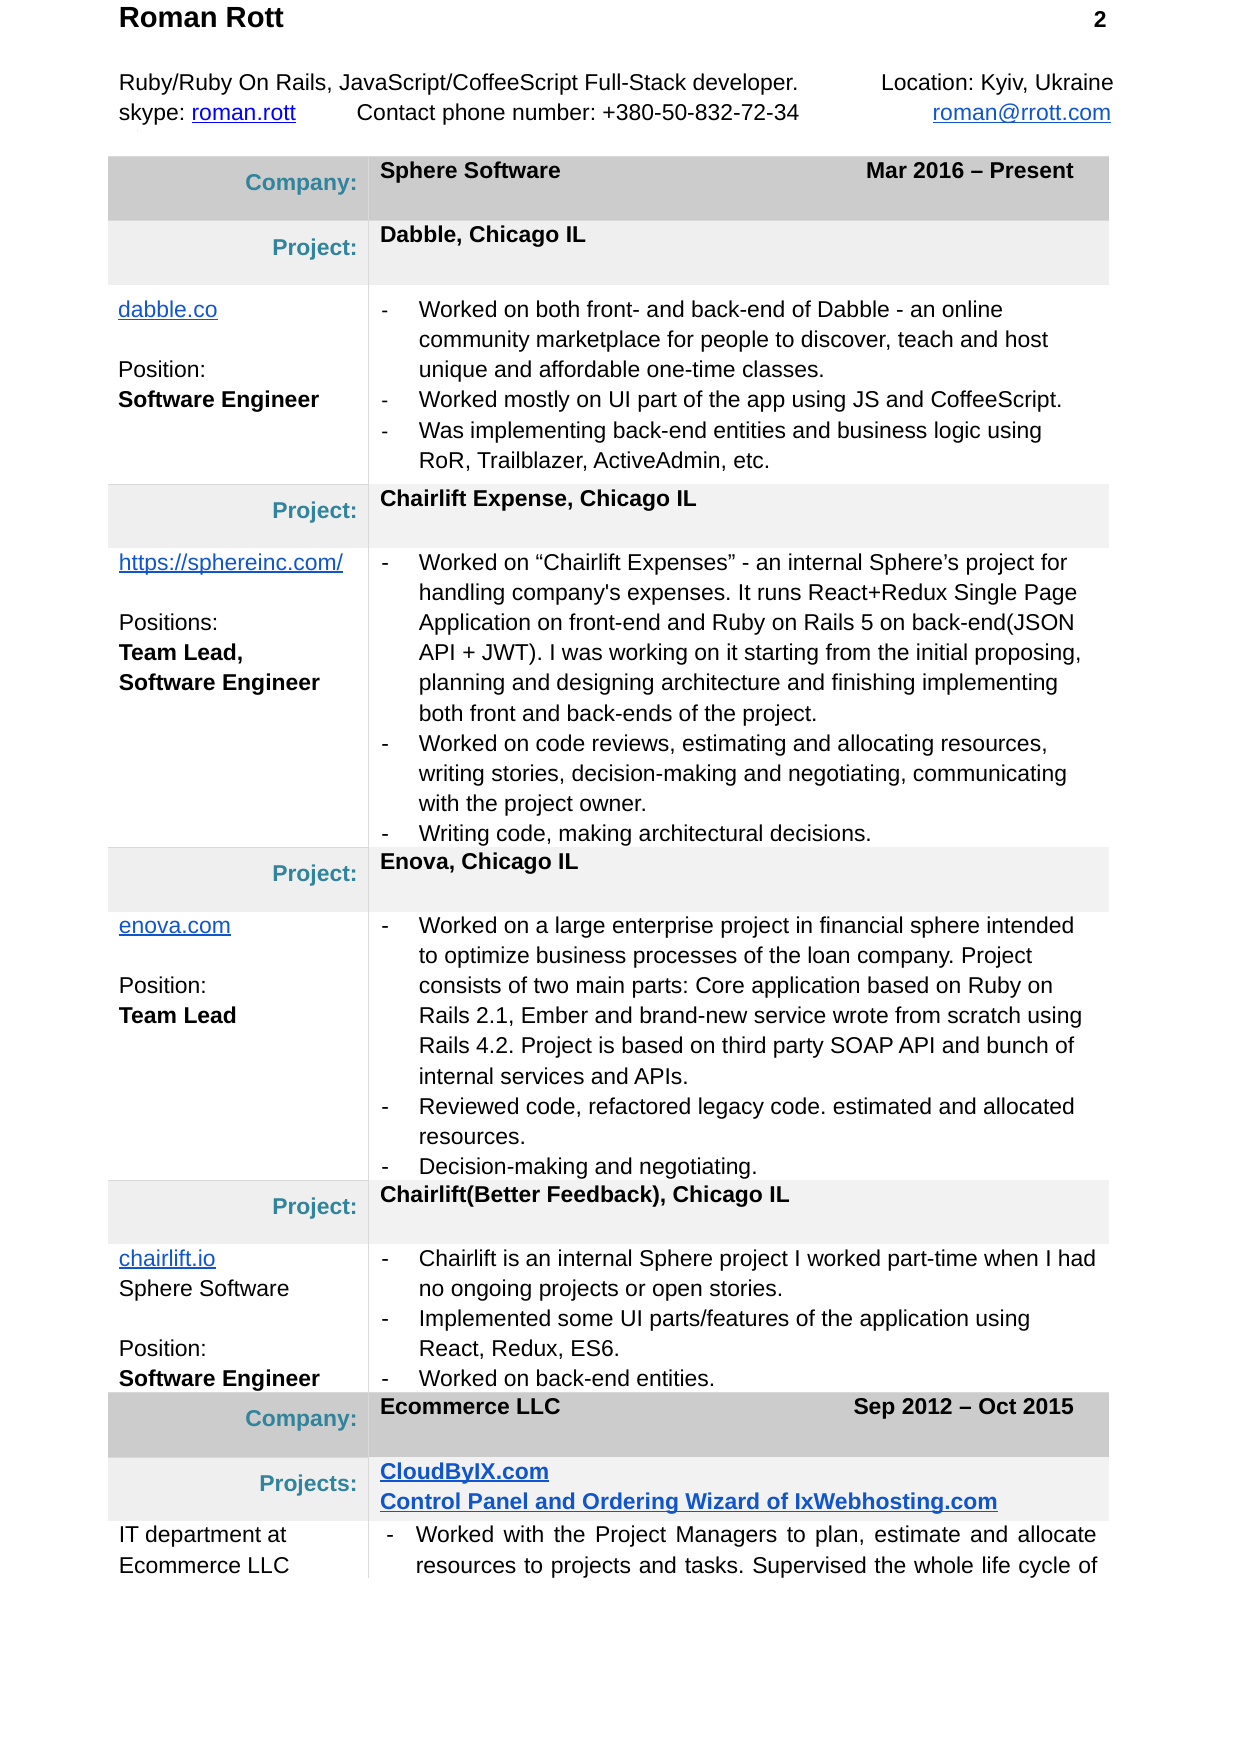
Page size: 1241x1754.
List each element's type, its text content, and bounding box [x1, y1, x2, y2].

table_cell Chairlift(Better Feedback), Chicago IL [369, 1180, 1109, 1244]
table_header Sphere Software Mar 2016 – Present [369, 157, 1109, 220]
table_cell Worked on “Chairlift Expenses” - an internal Sphere’s project for handling company's expenses. It runs React+Redux Single Page Application on front-end and Ruby on Rails 5 on back-end(JSON API + JWT). I was working on it starting from the initial proposing, planning and designing architecture and finishing implementing both front and back-ends of the project. Worked on code reviews, estimating and allocating resources, writing stories, decision-making and negotiating, communicating with the project owner. Writing code, making architectural decisions. [369, 549, 1109, 847]
table_cell CloudByIX.com Control Panel and Ordering Wizard of IxWebhosting.com [369, 1457, 1109, 1521]
table_cell https://sphereinc.com/ Positions: Team Lead, Software Engineer [108, 549, 368, 847]
table_cell Dabble, Chicago IL [369, 221, 1109, 285]
table_cell chairlift.io Sphere Software Position: Software Engineer [108, 1245, 368, 1392]
table_cell Worked with the Project Managers to plan, estimate and allocate resources to projects and tasks. Supervised the whole life cycle of [369, 1521, 1109, 1578]
table_cell Project: [108, 221, 368, 285]
table_cell Enova, Chicago IL [369, 847, 1109, 912]
table_cell enova.com Position: Team Lead [108, 912, 368, 1179]
table_cell Chairlift Expense, Chicago IL [369, 484, 1109, 548]
table_header Company: [108, 157, 368, 220]
table_cell Worked on a large enterprise project in financial sphere intended to optimize business processes of the loan company. Project consists of two main parts: Core application based on Ruby on Rails 2.1, Ember and brand-new service wrote from scratch using Rails 4.2. Project is based on third party SOAP API and bunch of internal services and APIs. Reviewed code, refactored legacy code. estimated and allocated resources. Decision-making and negotiating. [369, 912, 1109, 1179]
table_cell Ecommerce LLC Sep 2012 – Oct 2015 [369, 1393, 1109, 1457]
table_cell Project: [108, 848, 368, 912]
table_cell Company: [108, 1393, 368, 1457]
table_cell Project: [108, 1181, 368, 1244]
table_cell Project: [108, 485, 368, 548]
table_cell Chairlift is an internal Sphere project I worked part-time when I had no ongoing projects or open stories. Implemented some UI parts/features of the application using React, Redux, ES6. Worked on back-end entities. [369, 1245, 1109, 1392]
table_cell dabble.co Position: Software Engineer [108, 285, 368, 483]
table_cell IT department at Ecommerce LLC [108, 1521, 368, 1578]
table_cell Worked on both front- and back-end of Dabble - an online community marketplace for people to discover, teach and host unique and affordable one-time classes. Worked mostly on UI part of the app using JS and CoffeeScript. Was implementing back-end entities and business logic using RoR, Trailblazer, ActiveAdmin, etc. [369, 285, 1109, 483]
table_cell Projects: [108, 1458, 368, 1521]
